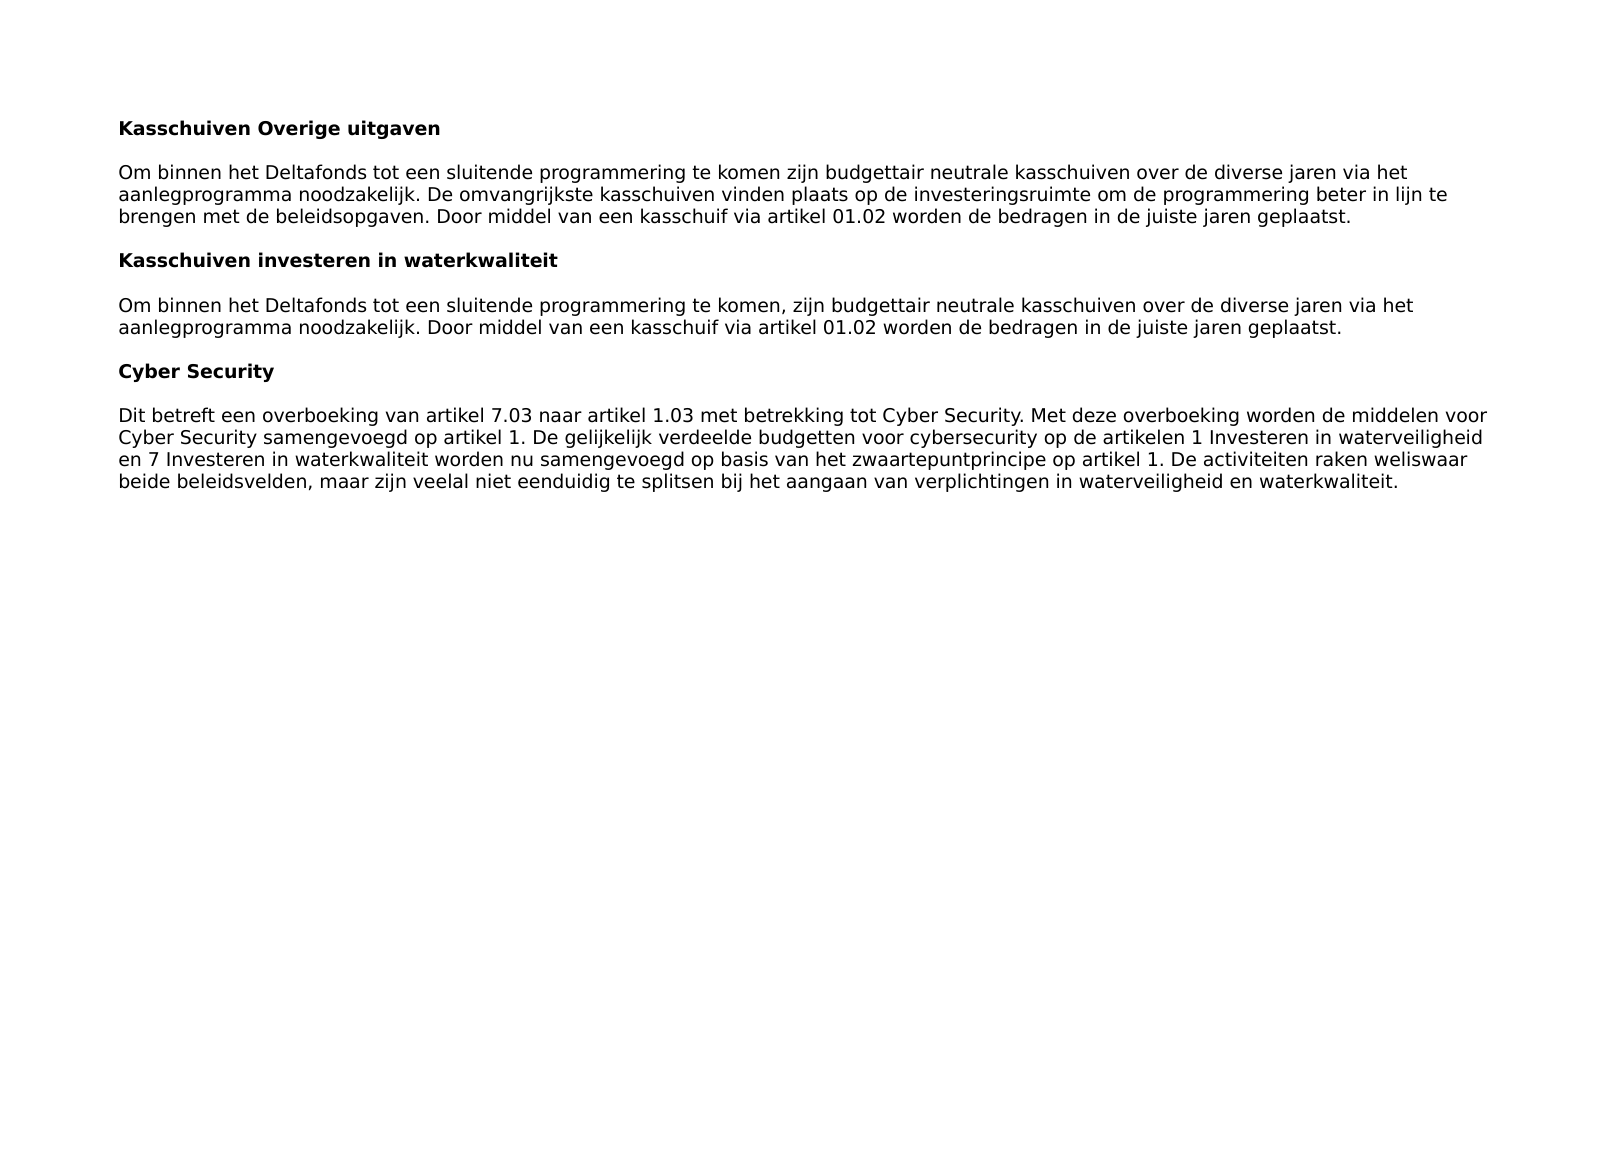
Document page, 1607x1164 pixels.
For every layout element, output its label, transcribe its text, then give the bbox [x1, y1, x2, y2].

subtitle Kasschuiven Overige uitgaven [118, 118, 1488, 140]
subtitle Kasschuiven investeren in waterkwaliteit [118, 250, 1488, 272]
text Dit betreft een overboeking van artikel 7.03 naar artikel 1.03 met betrekking tot Cyber Security. Met deze overboeking worden de middelen voor Cyber Security samengevoegd op artikel 1. De gelijkelijk verdeelde budgetten voor cybersecurity op de artikelen 1 Investeren in waterveiligheid en 7 Investeren in waterkwaliteit worden nu samengevoegd op basis van het zwaartepuntprincipe op artikel 1. De activiteiten raken weliswaar beide beleidsvelden, maar zijn veelal niet eenduidig te splitsen bij het aangaan van verplichtingen in waterveiligheid en waterkwaliteit. [118, 405, 1488, 493]
subtitle Cyber Security [118, 361, 1488, 383]
text Om binnen het Deltafonds tot een sluitende programmering te komen, zijn budgettair neutrale kasschuiven over de diverse jaren via het aanlegprogramma noodzakelijk. Door middel van een kasschuif via artikel 01.02 worden de bedragen in de juiste jaren geplaatst. [118, 294, 1488, 338]
text Om binnen het Deltafonds tot een sluitende programmering te komen zijn budgettair neutrale kasschuiven over de diverse jaren via het aanlegprogramma noodzakelijk. De omvangrijkste kasschuiven vinden plaats op de investeringsruimte om de programmering beter in lijn te brengen met de beleidsopgaven. Door middel van een kasschuif via artikel 01.02 worden de bedragen in de juiste jaren geplaatst. [118, 162, 1488, 228]
